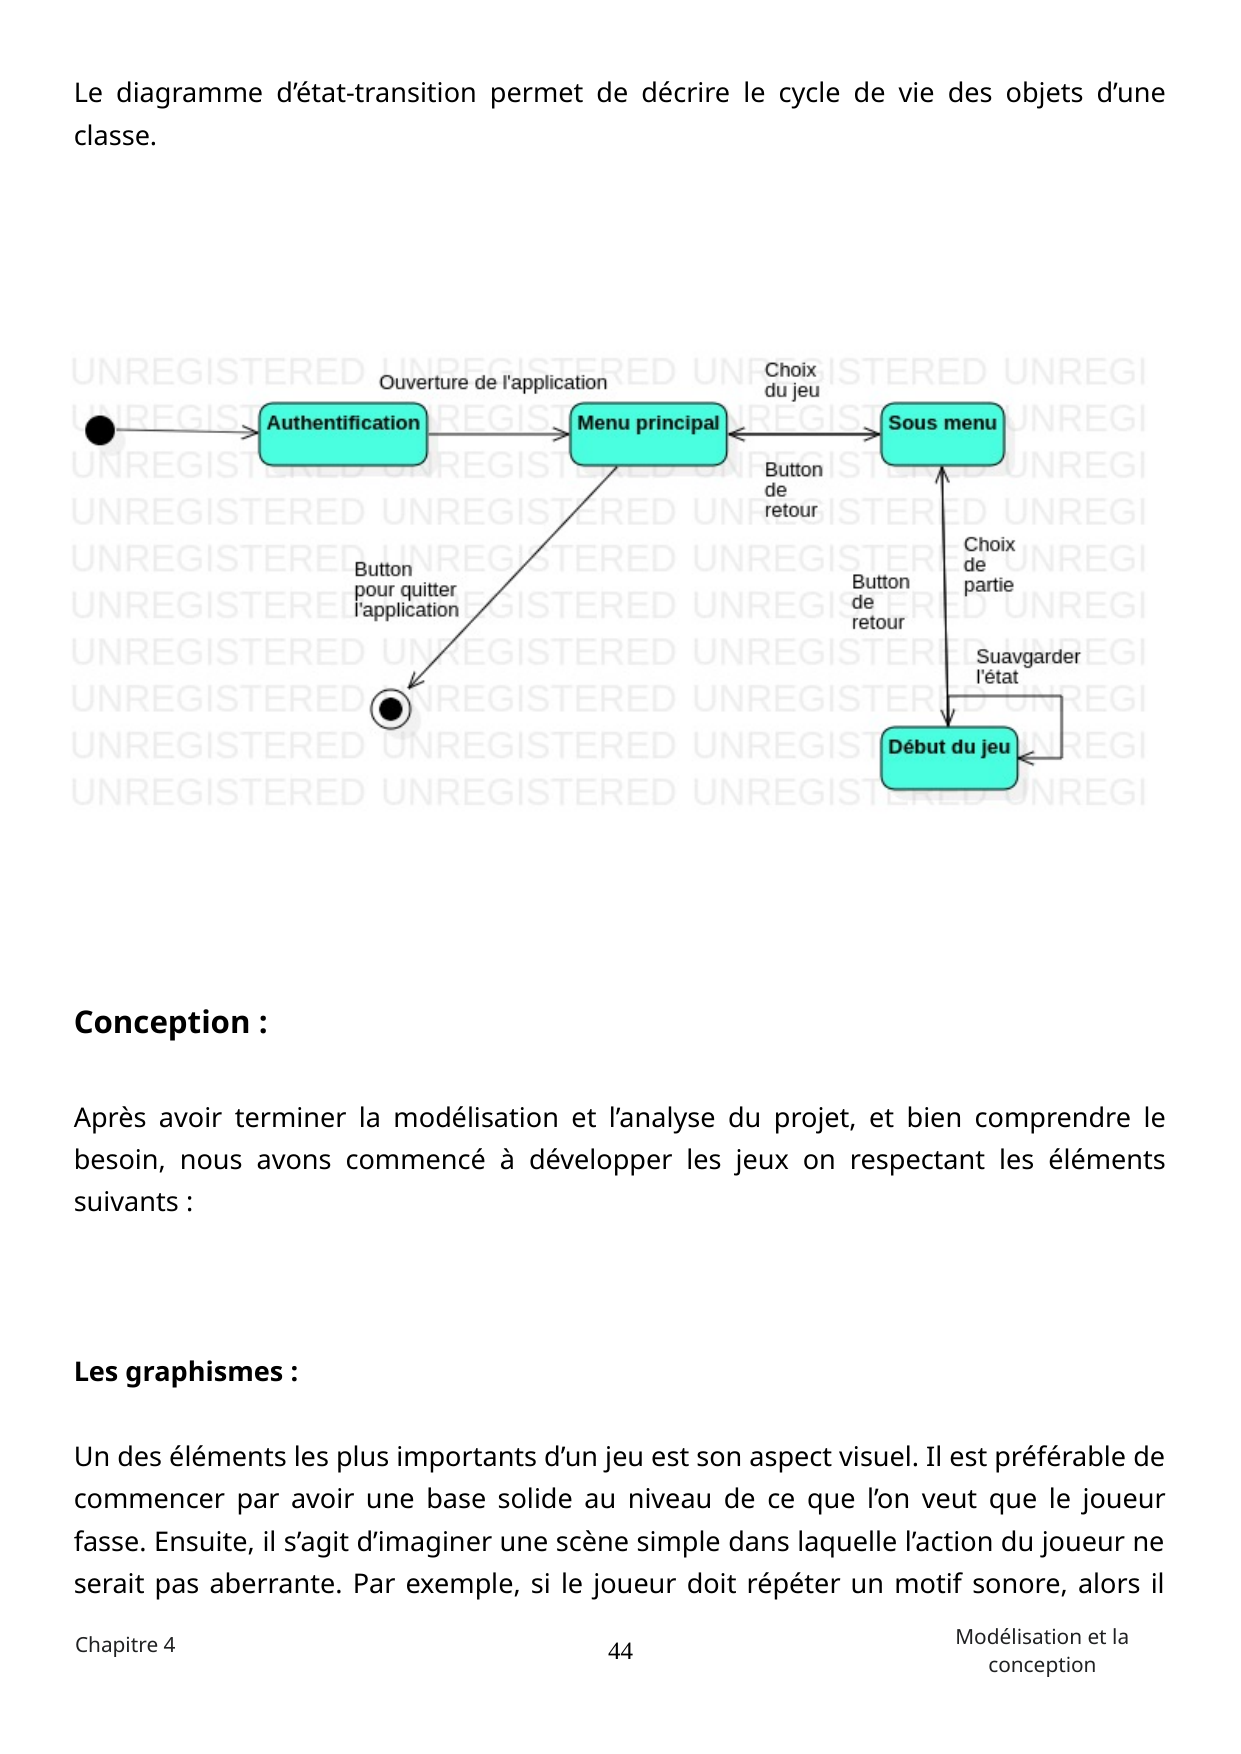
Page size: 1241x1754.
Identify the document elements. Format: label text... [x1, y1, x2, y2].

text Conception : [73, 1000, 1167, 1043]
picture [70, 338, 1149, 852]
text Un des éléments les plus importants d’un jeu est son aspect visuel. Il est préférable de commencer par avoir une base solide au niveau de ce que l’on veut que le joueur fasse. Ensuite, il s’agit d’imaginer une scène simple dans laquelle l’action du joueur ne serait pas aberrante. Par exemple, si le joueur doit répéter un motif sonore, alors il [73, 1437, 1167, 1601]
text Les graphismes : [73, 1352, 1167, 1389]
text Le diagramme d’état-transition permet de décrire le cycle de vie des objets d’une classe. [73, 73, 1167, 153]
text Après avoir terminer la modélisation et l’analyse du projet, et bien comprendre le besoin, nous avons commencé à développer les jeux on respectant les éléments suivants : [73, 1098, 1167, 1220]
